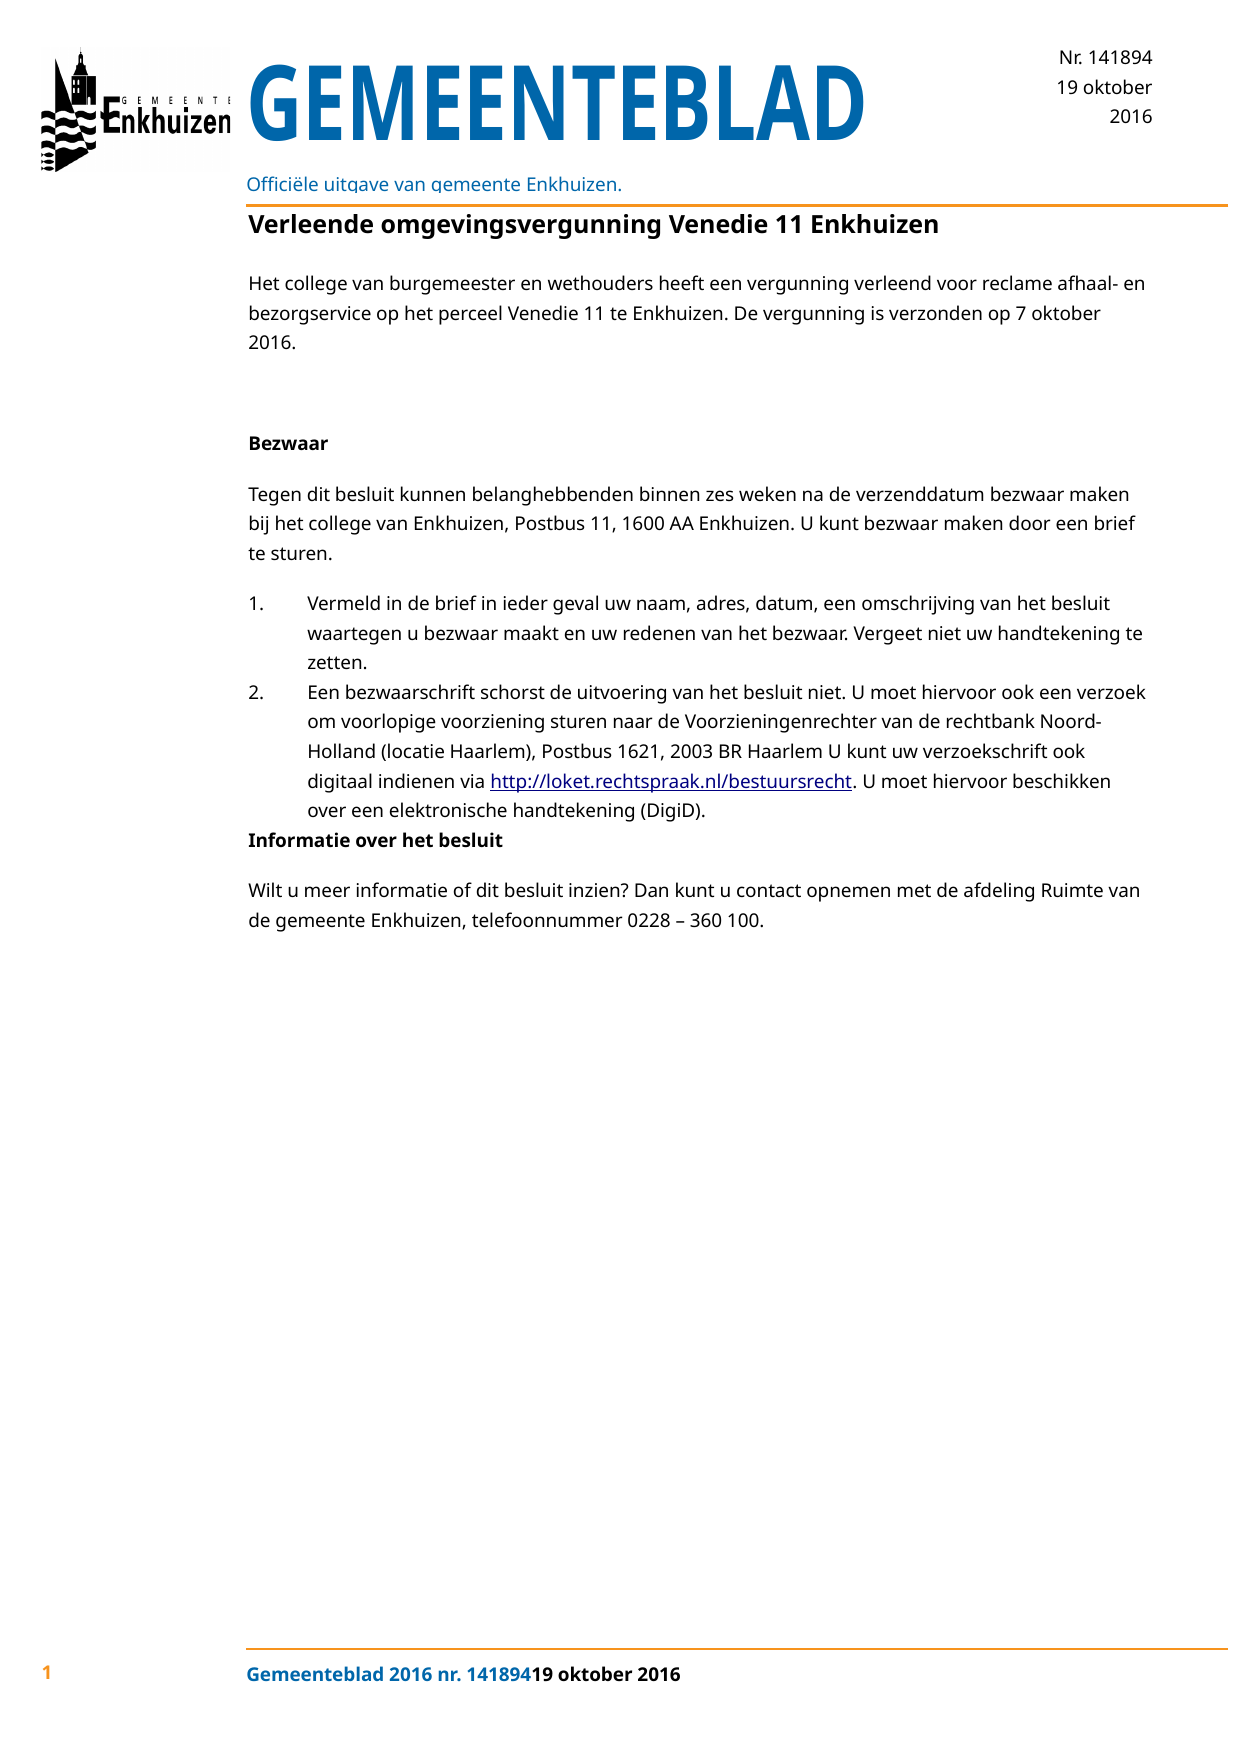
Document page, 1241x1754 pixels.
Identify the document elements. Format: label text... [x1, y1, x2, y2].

picture [41, 47, 231, 172]
list Vermeld in de brief in ieder geval uw naam, adres, datum, een omschrijving van het besluit waartegen u bezwaar maakt en uw redenen van het bezwaar. Vergeet niet uw handtekening te zetten. [248, 590, 1152, 675]
text Verleende omgevingsvergunning Venedie 11 Enkhuizen [248, 207, 1152, 241]
list Een bezwaarschrift schorst de uitvoering van het besluit niet. U moet hiervoor ook een verzoek om voorlopige voorziening sturen naar de Voorzieningenrechter van de rechtbank Noord-Holland (locatie Haarlem), Postbus 1621, 2003 BR Haarlem U kunt uw verzoekschrift ook digitaal indienen via http://loket.rechtspraak.nl/bestuursrecht. U moet hiervoor beschikken over een elektronische handtekening (DigiD). [248, 679, 1152, 823]
text Informatie over het besluit [248, 827, 1152, 853]
text Tegen dit besluit kunnen belanghebbenden binnen zes weken na de verzenddatum bezwaar maken bij het college van Enkhuizen, Postbus 11, 1600 AA Enkhuizen. U kunt bezwaar maken door een brief te sturen. [248, 481, 1152, 566]
text Wilt u meer informatie of dit besluit inzien? Dan kunt u contact opnemen met de afdeling Ruimte van de gemeente Enkhuizen, telefoonnummer 0228 – 360 100. [248, 877, 1152, 933]
text Het college van burgemeester en wethouders heeft een vergunning verleend voor reclame afhaal- en bezorgservice op het perceel Venedie 11 te Enkhuizen. De vergunning is verzonden op 7 oktober 2016. [248, 270, 1152, 355]
text Bezwaar [248, 430, 1152, 456]
